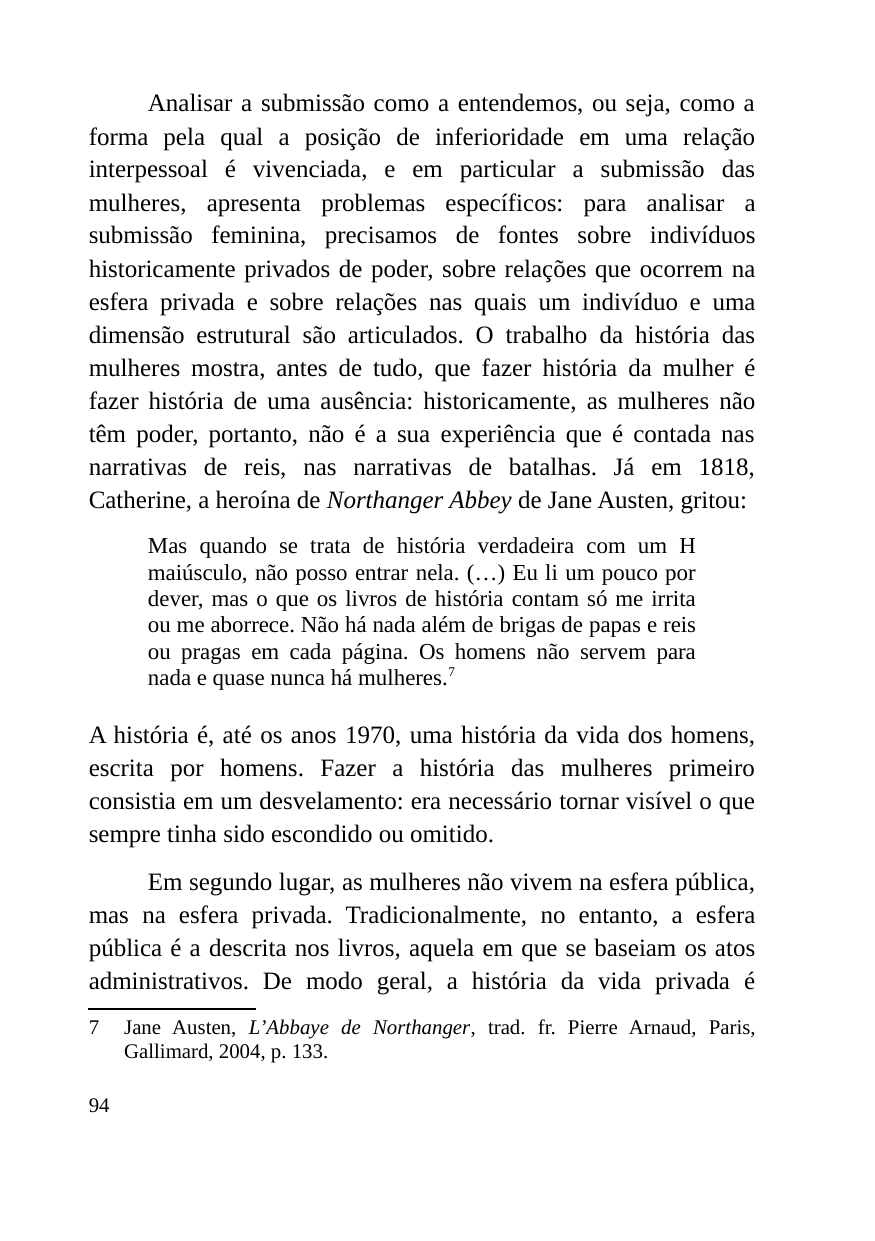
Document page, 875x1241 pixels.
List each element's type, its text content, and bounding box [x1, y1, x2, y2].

text Jane Austen, L’Abbaye de Northanger, trad. fr. Pierre Arnaud, Paris, Gallimard, 2004, p. 133. [88, 1015, 756, 1063]
text A história é, até os anos 1970, uma história da vida dos homens, escrita por homens. Fazer a história das mulheres primeiro consistia em um desvelamento: era necessário tornar visível o que sempre tinha sido escondido ou omitido. [88, 720, 756, 848]
text Analisar a submissão como a entendemos, ou seja, como a forma pela qual a posição de inferioridade em uma relação interpessoal é vivenciada, e em particular a submissão das mulheres, apresenta problemas específicos: para analisar a submissão feminina, precisamos de fontes sobre indivíduos historicamente privados de poder, sobre relações que ocorrem na esfera privada e sobre relações nas quais um indivíduo e uma dimensão estrutural são articulados. O trabalho da história das mulheres mostra, antes de tudo, que fazer história da mulher é fazer história de uma ausência: historicamente, as mulheres não têm poder, portanto, não é a sua experiência que é contada nas narrativas de reis, nas narrativas de batalhas. Já em 1818, Catherine, a heroína de Northanger Abbey de Jane Austen, gritou: [88, 88, 756, 513]
text Mas quando se trata de história verdadeira com um H maiúsculo, não posso entrar nela. (…) Eu li um pouco por dever, mas o que os livros de história contam só me irrita ou me aborrece. Não há nada além de brigas de papas e reis ou pragas em cada página. Os homens não servem para nada e quase nunca há mulheres. [148, 532, 697, 691]
text Em segundo lugar, as mulheres não vivem na esfera pública, mas na esfera privada. Tradicionalmente, no entanto, a esfera pública é a descrita nos livros, aquela em que se baseiam os atos administrativos. De modo geral, a história da vida privada é [88, 867, 756, 994]
